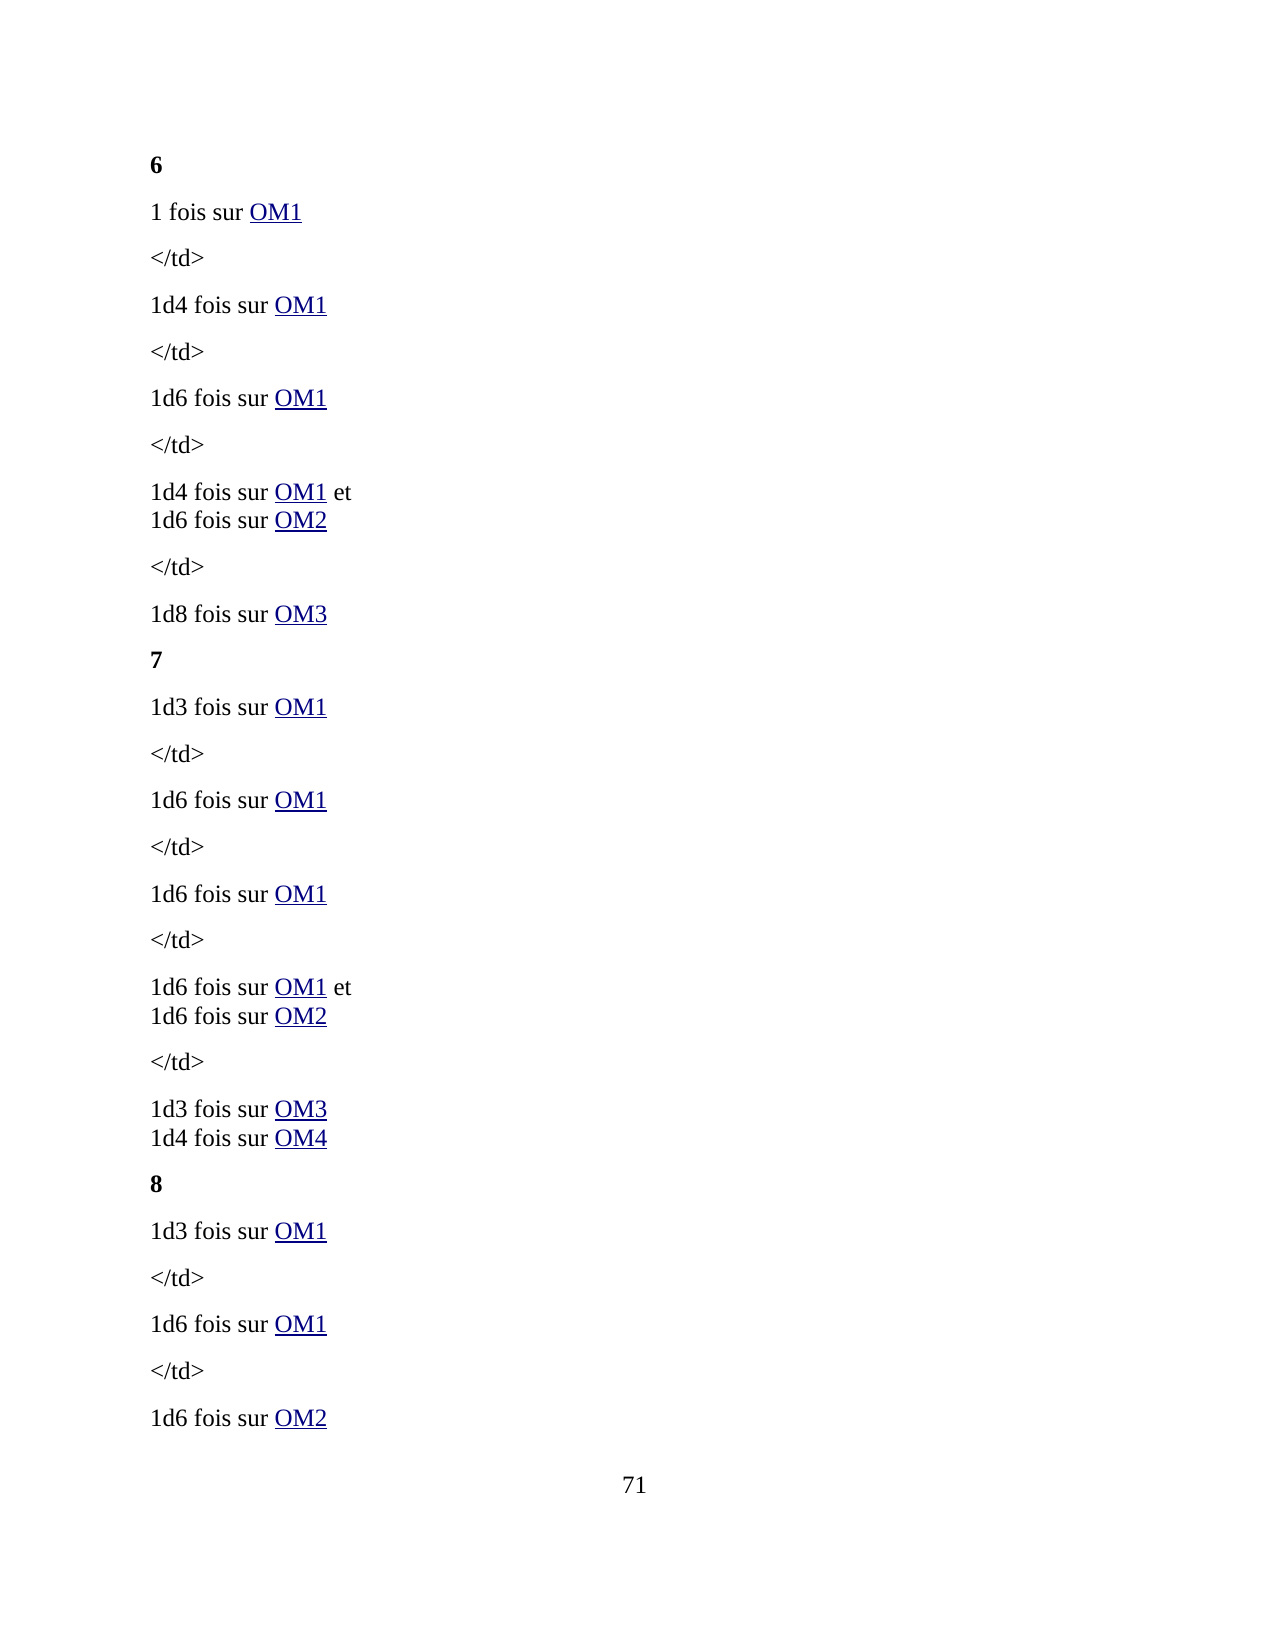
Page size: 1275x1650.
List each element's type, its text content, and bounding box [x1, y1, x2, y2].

text </td> [150, 1047, 1125, 1076]
text 1d6 fois sur OM1 [150, 785, 1125, 814]
text 1d3 fois sur OM1 [150, 1216, 1125, 1245]
text 1 fois sur OM1 [150, 197, 1125, 225]
text 1d6 fois sur OM1 [150, 1309, 1125, 1338]
text 1d6 fois sur OM1 [150, 383, 1125, 412]
text </td> [150, 1356, 1125, 1385]
text 1d3 fois sur OM3 1d4 fois sur OM4 [150, 1094, 1125, 1152]
text 1d6 fois sur OM1 [150, 879, 1125, 907]
text </td> [150, 552, 1125, 581]
text </td> [150, 243, 1125, 272]
text 1d3 fois sur OM1 [150, 692, 1125, 721]
text </td> [150, 832, 1125, 861]
text 1d4 fois sur OM1 et 1d6 fois sur OM2 [150, 477, 1125, 534]
text </td> [150, 1263, 1125, 1292]
text 8 [150, 1169, 1125, 1198]
text </td> [150, 925, 1125, 954]
text 6 [150, 150, 1125, 179]
text </td> [150, 430, 1125, 459]
text 1d8 fois sur OM3 [150, 599, 1125, 627]
text 1d4 fois sur OM1 [150, 290, 1125, 319]
text 1d6 fois sur OM1 et 1d6 fois sur OM2 [150, 972, 1125, 1029]
text 7 [150, 645, 1125, 674]
text 1d6 fois sur OM2 [150, 1403, 1125, 1432]
text </td> [150, 739, 1125, 767]
text </td> [150, 337, 1125, 365]
